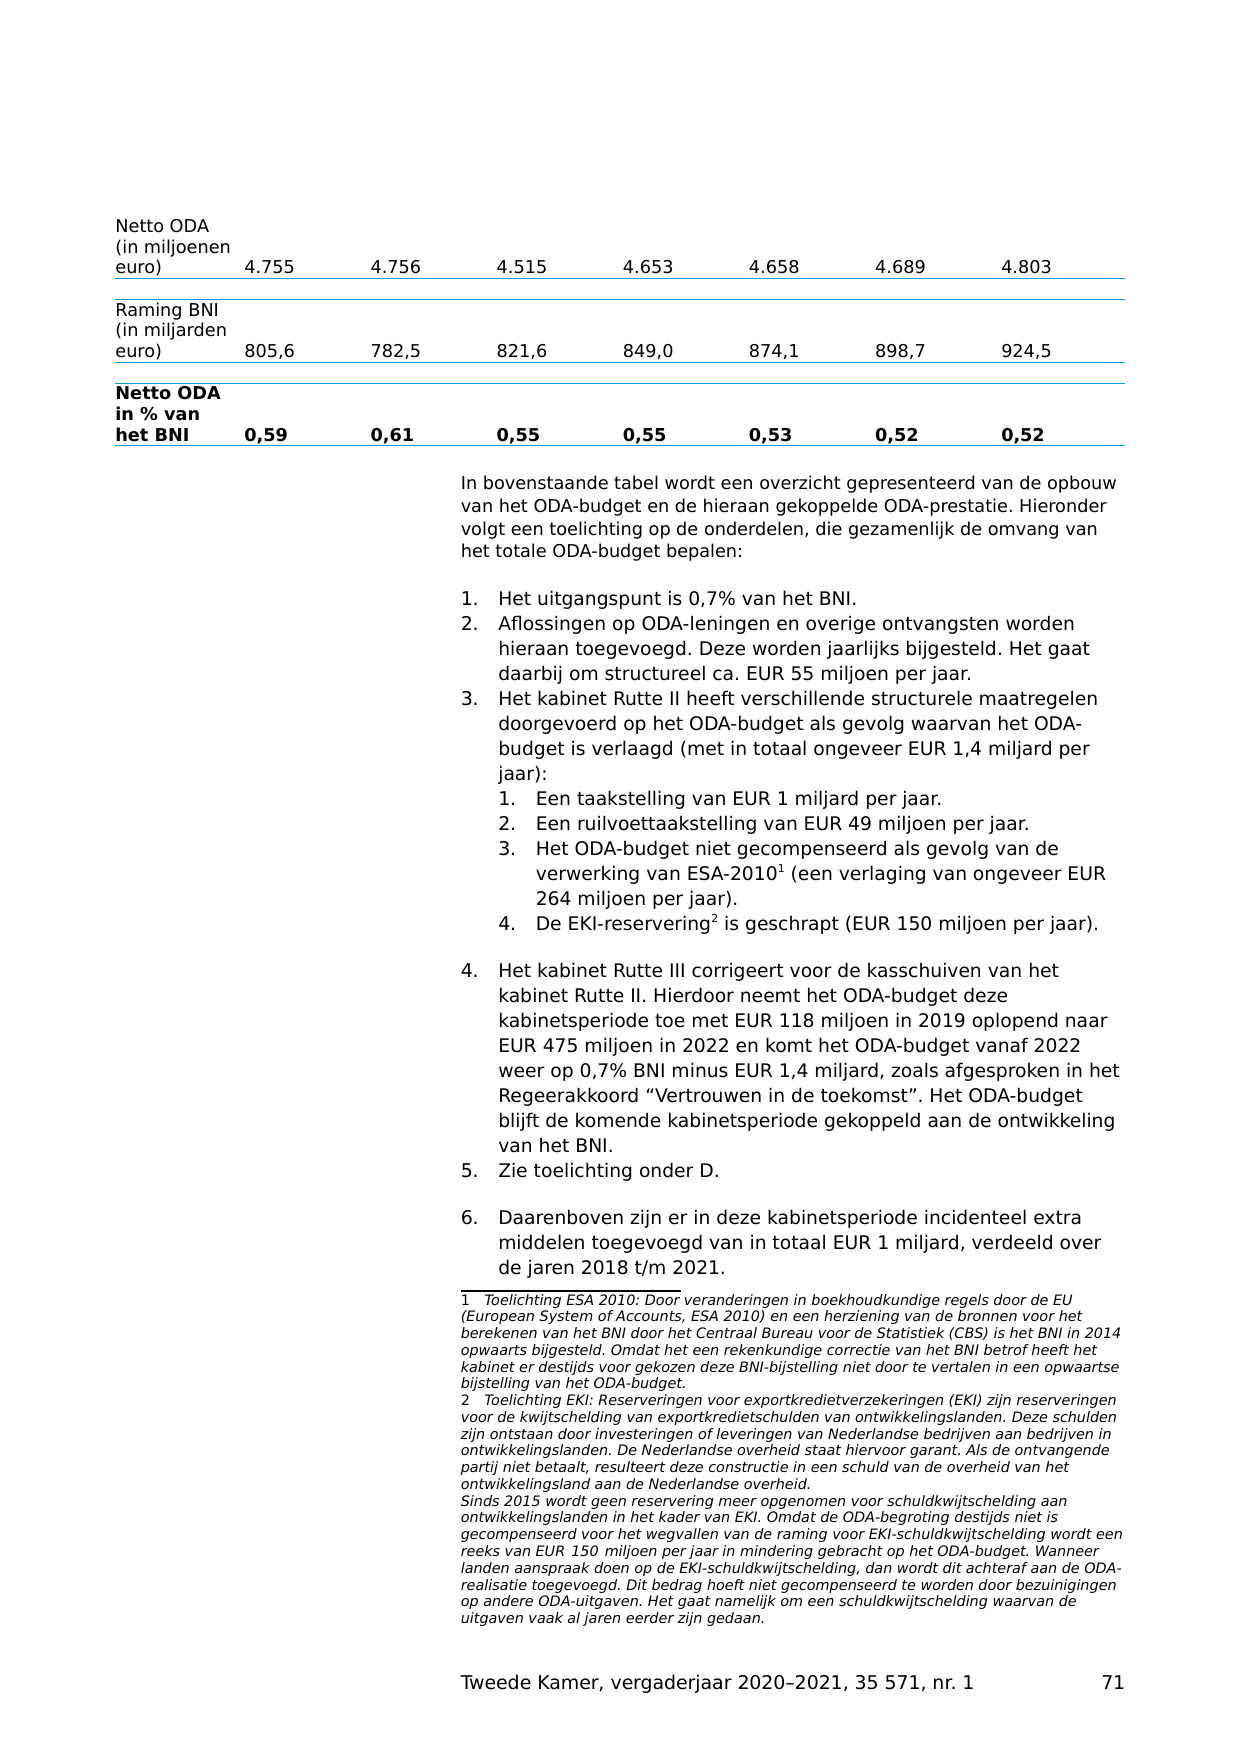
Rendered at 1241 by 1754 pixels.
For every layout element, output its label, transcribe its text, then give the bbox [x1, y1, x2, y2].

table_cell 0,52 [872, 384, 998, 445]
table_cell Netto ODA in % van het BNI [115, 384, 241, 445]
table_cell [494, 363, 620, 383]
table_cell Raming BNI (in miljarden euro) [115, 300, 241, 362]
table_cell [998, 279, 1125, 299]
table_cell [998, 363, 1125, 383]
table_cell 0,59 [241, 384, 367, 445]
table_cell 4.689 [872, 216, 998, 278]
table_cell 4.658 [746, 216, 872, 278]
list __Toelichting ESA 2010: Door veranderingen in boekhoudkundige regels door de EU (European System of Accounts, ESA 2010) en een herziening van de bronnen voor het berekenen van het BNI door het Centraal Bureau voor de Statistiek (CBS) is het BNI in 2014 opwaarts bijgesteld. Omdat het een rekenkundige correctie van het BNI betrof heeft het kabinet er destijds voor gekozen deze BNI-bijstelling niet door te vertalen in een opwaartse bijstelling van het ODA-budget. [461, 1292, 1125, 1392]
table_cell [115, 279, 241, 299]
table_cell 0,55 [494, 384, 620, 445]
table_cell 849,0 [620, 300, 746, 362]
table_cell 874,1 [746, 300, 872, 362]
table_cell 0,53 [746, 384, 872, 445]
table_cell [368, 363, 493, 383]
table_cell 782,5 [368, 300, 493, 362]
table_cell 4.756 [368, 216, 493, 278]
table_cell [241, 279, 367, 299]
table_cell 805,6 [241, 300, 367, 362]
table_cell [620, 363, 746, 383]
list Het uitgangspunt is 0,7% van het BNI. [461, 585, 1125, 610]
table_cell [368, 279, 493, 299]
table_cell 924,5 [998, 300, 1125, 362]
text In bovenstaande tabel wordt een overzicht gepresenteerd van de opbouw van het ODA-budget en de hieraan gekoppelde ODA-prestatie. Hieronder volgt een toelichting op de onderdelen, die gezamenlijk de omvang van het totale ODA-budget bepalen: [461, 471, 1125, 562]
table_cell 4.515 [494, 216, 620, 278]
list De EKI-reservering is geschrapt (EUR 150 miljoen per jaar). [498, 910, 1125, 935]
table_cell 4.803 [998, 216, 1125, 278]
table_cell 898,7 [872, 300, 998, 362]
table_cell [746, 279, 872, 299]
list Het ODA-budget niet gecompenseerd als gevolg van de verwerking van ESA-2010 (een verlaging van ongeveer EUR 264 miljoen per jaar). [498, 835, 1125, 910]
table_cell 0,52 [998, 384, 1125, 445]
table_cell Netto ODA (in miljoenen euro) [115, 216, 241, 278]
list Zie toelichting onder D. [461, 1157, 1125, 1182]
table_cell [494, 279, 620, 299]
table_cell [872, 363, 998, 383]
table_cell 0,55 [620, 384, 746, 445]
table_header Tabel 13 ODA-plafond 2020-2025 en ODA-prestatie 2019-2025 [115, 191, 1125, 216]
table_cell [241, 363, 367, 383]
list Het kabinet Rutte III corrigeert voor de kasschuiven van het kabinet Rutte II. Hierdoor neemt het ODA-budget deze kabinetsperiode toe met EUR 118 miljoen in 2019 oplopend naar EUR 475 miljoen in 2022 en komt het ODA-budget vanaf 2022 weer op 0,7% BNI minus EUR 1,4 miljard, zoals afgesproken in het Regeerakkoord “Vertrouwen in de toekomst”. Het ODA-budget blijft de komende kabinetsperiode gekoppeld aan de ontwikkeling van het BNI. [461, 957, 1125, 1157]
table_cell [746, 363, 872, 383]
list Aflossingen op ODA-leningen en overige ontvangsten worden hieraan toegevoegd. Deze worden jaarlijks bijgesteld. Het gaat daarbij om structureel ca. EUR 55 miljoen per jaar. [461, 610, 1125, 685]
list Een taakstelling van EUR 1 miljard per jaar. [498, 785, 1125, 810]
list Daarenboven zijn er in deze kabinetsperiode incidenteel extra middelen toegevoegd van in totaal EUR 1 miljard, verdeeld over de jaren 2018 t/m 2021. [461, 1204, 1125, 1279]
table_cell [115, 363, 241, 383]
list Een ruilvoettaakstelling van EUR 49 miljoen per jaar. [498, 810, 1125, 835]
list Het kabinet Rutte II heeft verschillende structurele maatregelen doorgevoerd op het ODA-budget als gevolg waarvan het ODA-budget is verlaagd (met in totaal ongeveer EUR 1,4 miljard per jaar): [461, 685, 1125, 785]
list __Toelichting EKI: Reserveringen voor exportkredietverzekeringen (EKI) zijn reserveringen voor de kwijtschelding van exportkredietschulden van ontwikkelingslanden. Deze schulden zijn ontstaan door investeringen of leveringen van Nederlandse bedrijven aan bedrijven in ontwikkelingslanden. De Nederlandse overheid staat hiervoor garant. Als de ontvangende partij niet betaalt, resulteert deze constructie in een schuld van de overheid van het ontwikkelingsland aan de Nederlandse overheid. Sinds 2015 wordt geen reservering meer opgenomen voor schuldkwijtschelding aan ontwikkelingslanden in het kader van EKI. Omdat de ODA-begroting destijds niet is gecompenseerd voor het wegvallen van de raming voor EKI-schuldkwijtschelding wordt een reeks van EUR 150 miljoen per jaar in mindering gebracht op het ODA-budget. Wanneer landen aanspraak doen op de EKI-schuldkwijtschelding, dan wordt dit achteraf aan de ODA-realisatie toegevoegd. Dit bedrag hoeft niet gecompenseerd te worden door bezuinigingen op andere ODA-uitgaven. Het gaat namelijk om een schuldkwijtschelding waarvan de uitgaven vaak al jaren eerder zijn gedaan. [461, 1392, 1125, 1627]
table_cell 0,61 [368, 384, 493, 445]
table_cell 821,6 [494, 300, 620, 362]
table_cell 4.755 [241, 216, 367, 278]
table_cell 4.653 [620, 216, 746, 278]
table_cell [872, 279, 998, 299]
table_cell [620, 279, 746, 299]
